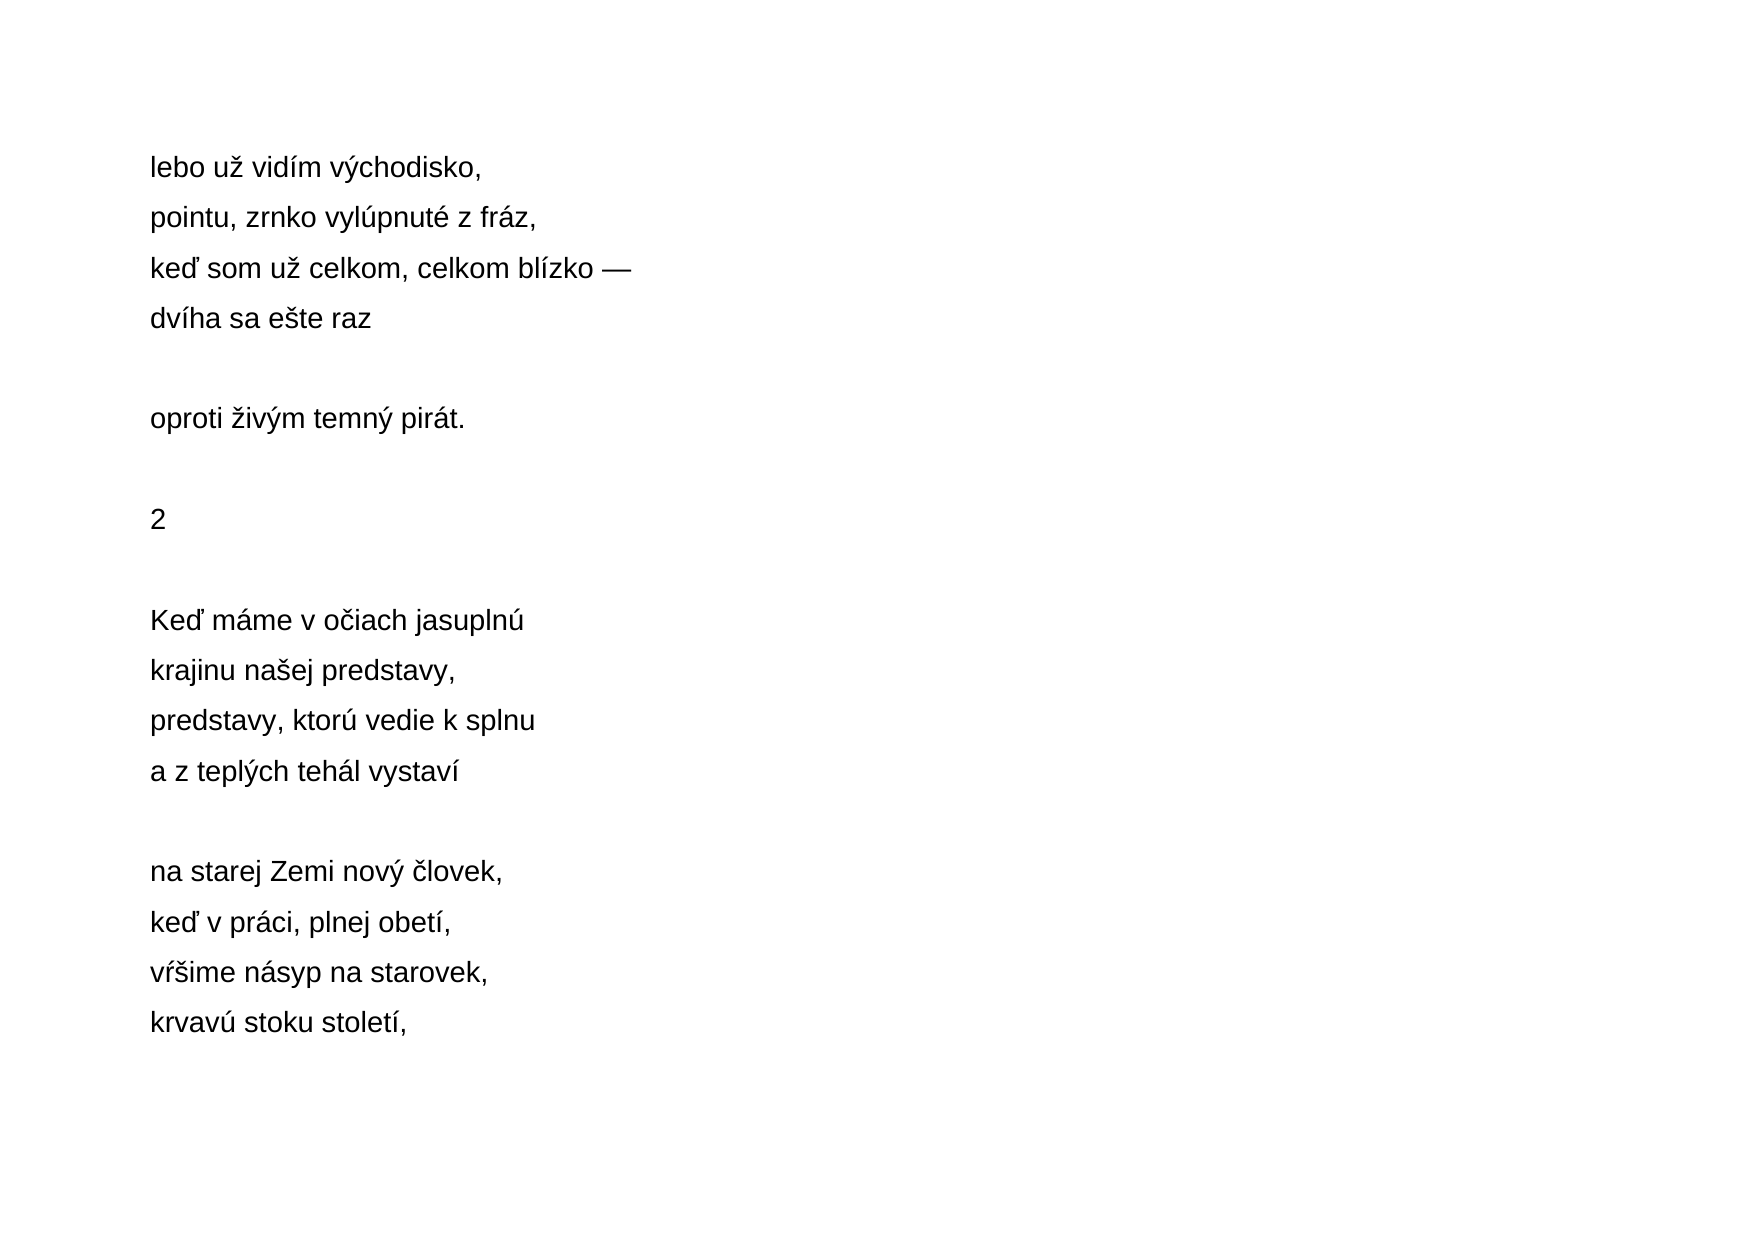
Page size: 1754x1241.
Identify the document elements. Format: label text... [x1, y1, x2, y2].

text vŕšime násyp na starovek, [150, 955, 1243, 988]
text a z teplých tehál vystaví [150, 754, 1243, 787]
text dvíha sa ešte raz [150, 301, 1243, 334]
text 2 [150, 502, 1243, 536]
text lebo už vidím východisko, [150, 150, 1243, 183]
text na starej Zemi nový človek, [150, 854, 1243, 888]
text keď som už celkom, celkom blízko — [150, 251, 1243, 284]
text krvavú stoku století, [150, 1005, 1243, 1039]
text oproti živým temný pirát. [150, 402, 1243, 435]
text predstavy, ktorú vedie k splnu [150, 703, 1243, 737]
text keď v práci, plnej obetí, [150, 905, 1243, 938]
text krajinu našej predstavy, [150, 653, 1243, 687]
text Keď máme v očiach jasuplnú [150, 603, 1243, 636]
text pointu, zrnko vylúpnuté z fráz, [150, 200, 1243, 234]
